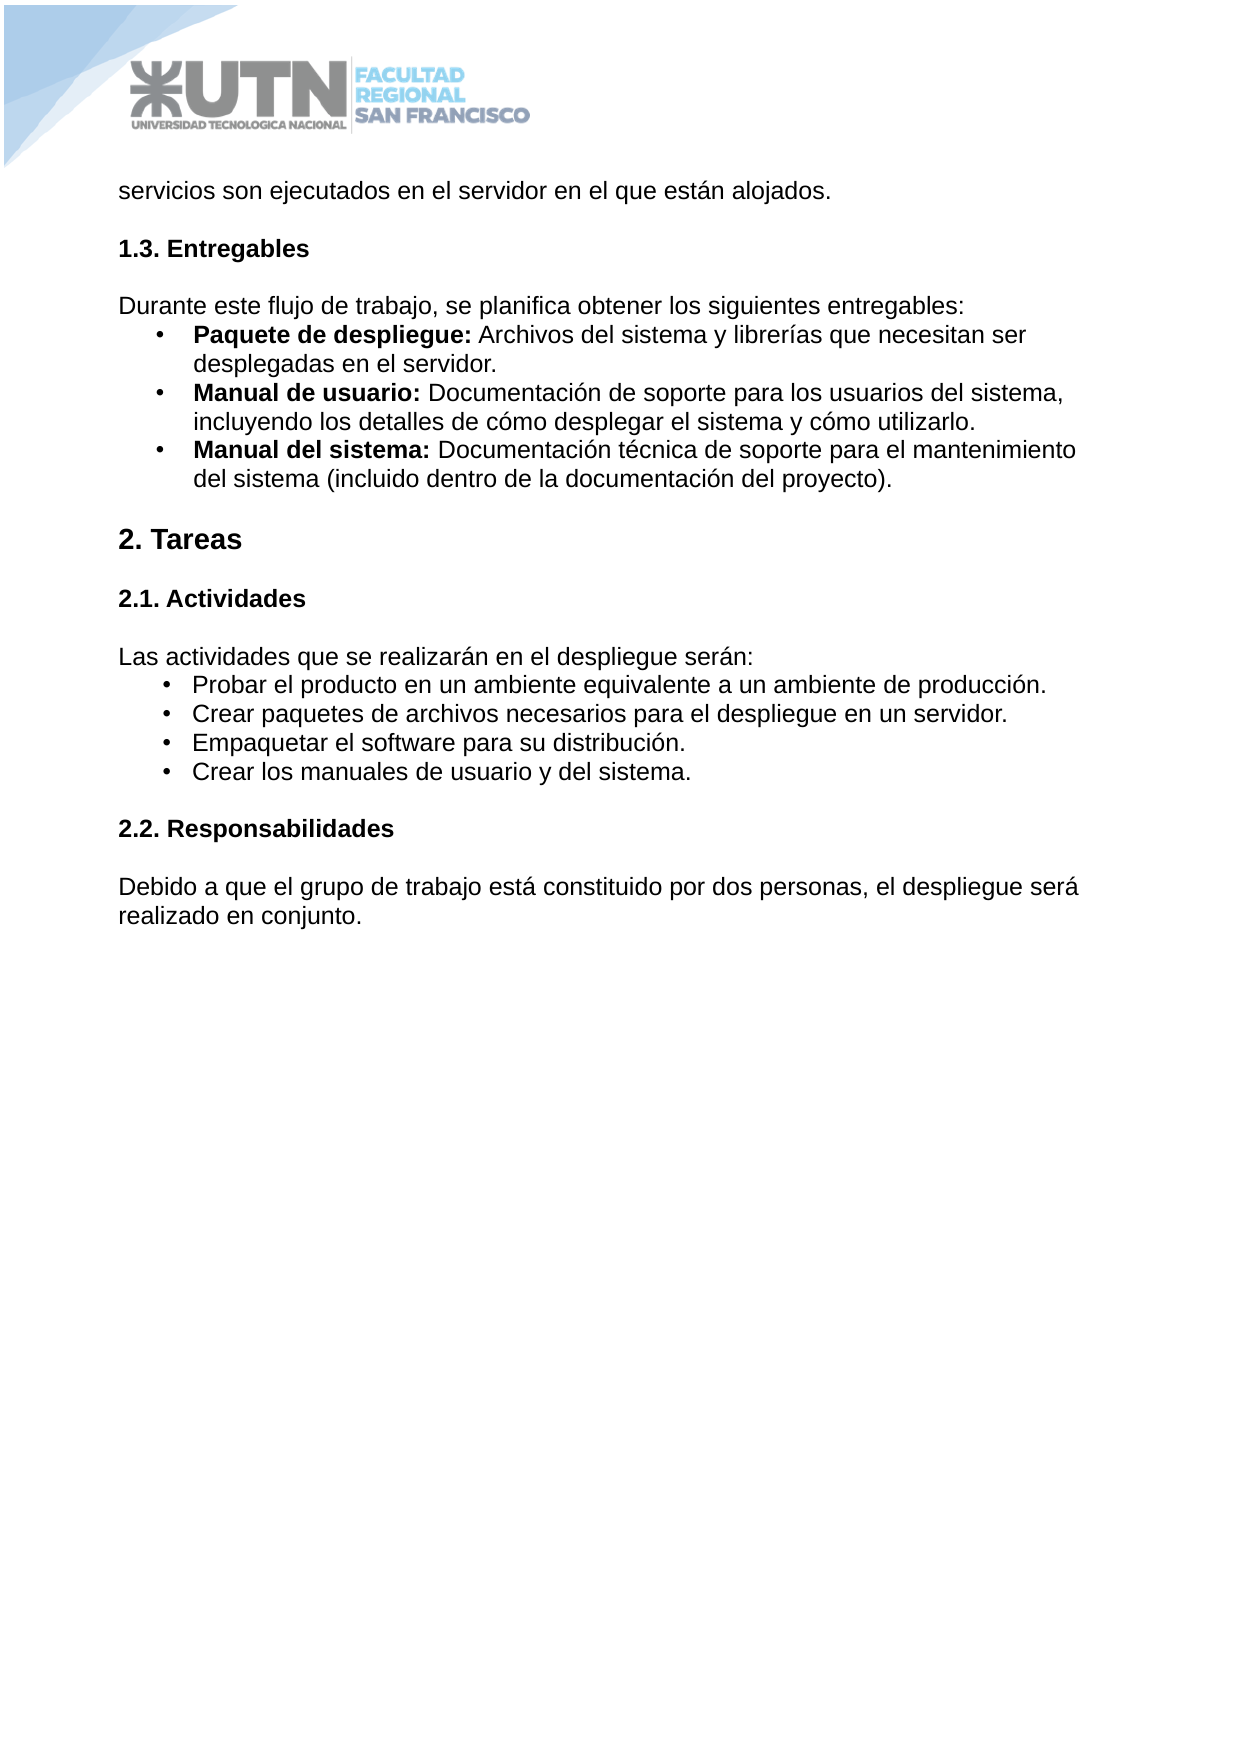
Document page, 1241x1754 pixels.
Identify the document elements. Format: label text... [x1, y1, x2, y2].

text 1.3. Entregables [118, 234, 1110, 263]
text Durante este flujo de trabajo, se planifica obtener los siguientes entregables: [118, 291, 1110, 320]
text 2. Tareas [118, 522, 1110, 555]
text 2.2. Responsabilidades [118, 814, 1110, 843]
text 2.1. Actividades [118, 584, 1110, 613]
text Las actividades que se realizarán en el despliegue serán: [118, 641, 1110, 670]
picture [3, 5, 532, 169]
list Crear paquetes de archivos necesarios para el despliegue en un servidor. [162, 699, 1110, 728]
list Manual de usuario: Documentación de soporte para los usuarios del sistema, incluyendo los detalles de cómo desplegar el sistema y cómo utilizarlo. [156, 378, 1110, 435]
text servicios son ejecutados en el servidor en el que están alojados. [118, 176, 1110, 205]
list Manual del sistema: Documentación técnica de soporte para el mantenimiento del sistema (incluido dentro de la documentación del proyecto). [156, 435, 1110, 493]
text Debido a que el grupo de trabajo está constituido por dos personas, el despliegue será realizado en conjunto. [118, 872, 1110, 929]
list Empaquetar el software para su distribución. [162, 728, 1110, 757]
list Paquete de despliegue: Archivos del sistema y librerías que necesitan ser desplegadas en el servidor. [156, 320, 1110, 378]
list Probar el producto en un ambiente equivalente a un ambiente de producción. [162, 670, 1110, 699]
list Crear los manuales de usuario y del sistema. [162, 757, 1110, 786]
